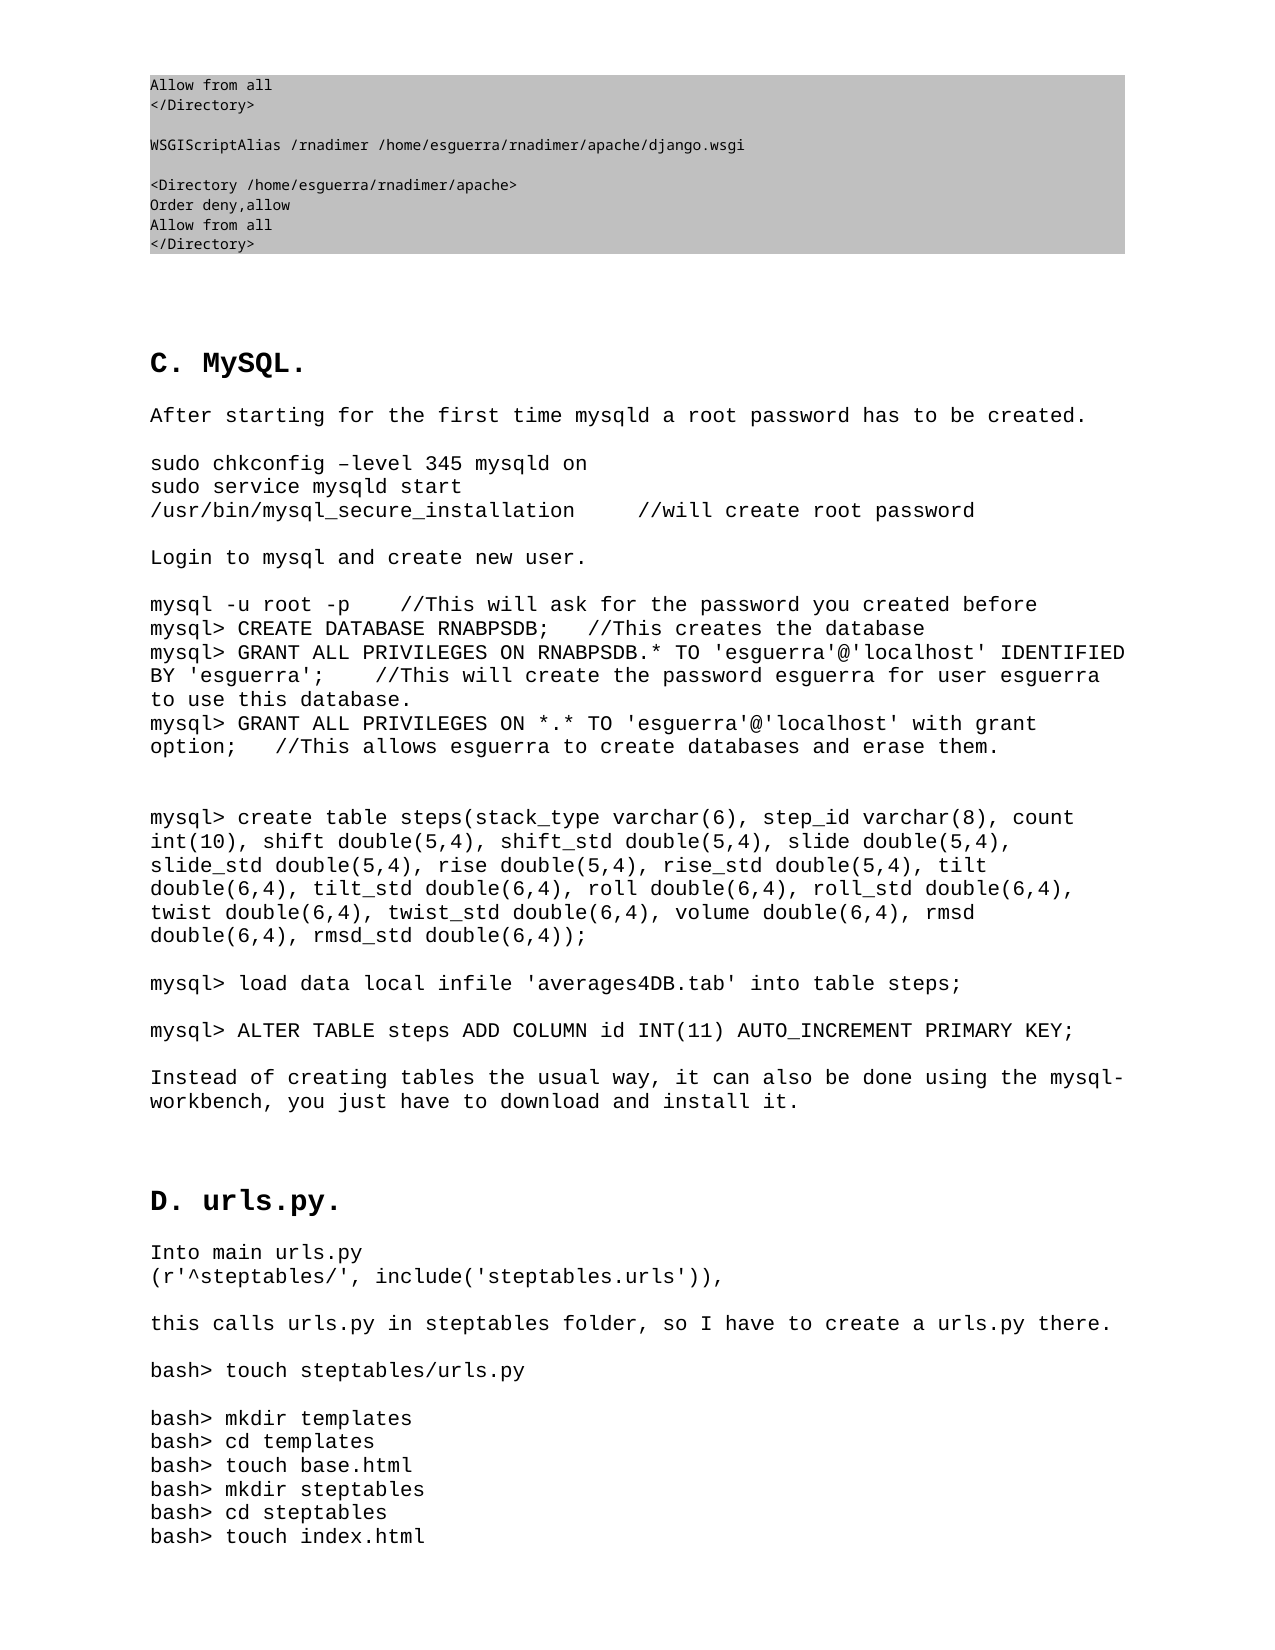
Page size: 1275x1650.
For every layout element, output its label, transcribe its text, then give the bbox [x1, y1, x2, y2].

text Allow from all [150, 75, 1125, 95]
text Instead of creating tables the usual way, it can also be done using the mysql-workbench, you just have to download and install it. [150, 1067, 1125, 1115]
text Allow from all [150, 214, 1125, 234]
text sudo chkconfig –level 345 mysqld on [150, 453, 1125, 476]
text sudo service mysqld start [150, 476, 1125, 500]
text bash> cd steptables [150, 1502, 1125, 1526]
text mysql> GRANT ALL PRIVILEGES ON RNABPSDB.* TO 'esguerra'@'localhost' IDENTIFIED BY 'esguerra'; //This will create the password esguerra for user esguerra to use this database. [150, 642, 1125, 713]
text bash> touch base.html [150, 1455, 1125, 1479]
text D. urls.py. [150, 1186, 1125, 1219]
text bash> mkdir steptables [150, 1479, 1125, 1502]
text mysql -u root -p //This will ask for the password you created before [150, 594, 1125, 618]
text this calls urls.py in steptables folder, so I have to create a urls.py there. [150, 1313, 1125, 1337]
text </Directory> [150, 234, 1125, 254]
text /usr/bin/mysql_secure_installation //will create root password [150, 500, 1125, 523]
text </Directory> [150, 95, 1125, 115]
text WSGIScriptAlias /rnadimer /home/esguerra/rnadimer/apache/django.wsgi [150, 135, 1125, 154]
text Into main urls.py [150, 1242, 1125, 1266]
text bash> touch steptables/urls.py [150, 1361, 1125, 1384]
text bash> cd templates [150, 1431, 1125, 1455]
text mysql> GRANT ALL PRIVILEGES ON *.* TO 'esguerra'@'localhost' with grant option; //This allows esguerra to create databases and erase them. [150, 713, 1125, 760]
text <Directory /home/esguerra/rnadimer/apache> [150, 174, 1125, 194]
text bash> mkdir templates [150, 1408, 1125, 1431]
text C. MySQL. [150, 349, 1125, 382]
text After starting for the first time mysqld a root password has to be created. [150, 405, 1125, 429]
text mysql> create table steps(stack_type varchar(6), step_id varchar(8), count int(10), shift double(5,4), shift_std double(5,4), slide double(5,4), slide_std double(5,4), rise double(5,4), rise_std double(5,4), tilt double(6,4), tilt_std double(6,4), roll double(6,4), roll_std double(6,4), twist double(6,4), twist_std double(6,4), volume double(6,4), rmsd double(6,4), rmsd_std double(6,4)); [150, 807, 1125, 949]
text (r'^steptables/', include('steptables.urls')), [150, 1266, 1125, 1289]
text Order deny,allow [150, 194, 1125, 214]
text Login to mysql and create new user. [150, 547, 1125, 571]
text mysql> CREATE DATABASE RNABPSDB; //This creates the database [150, 618, 1125, 642]
text bash> touch index.html [150, 1526, 1125, 1550]
text mysql> ALTER TABLE steps ADD COLUMN id INT(11) AUTO_INCREMENT PRIMARY KEY; [150, 1020, 1125, 1044]
text mysql> load data local infile 'averages4DB.tab' into table steps; [150, 973, 1125, 996]
